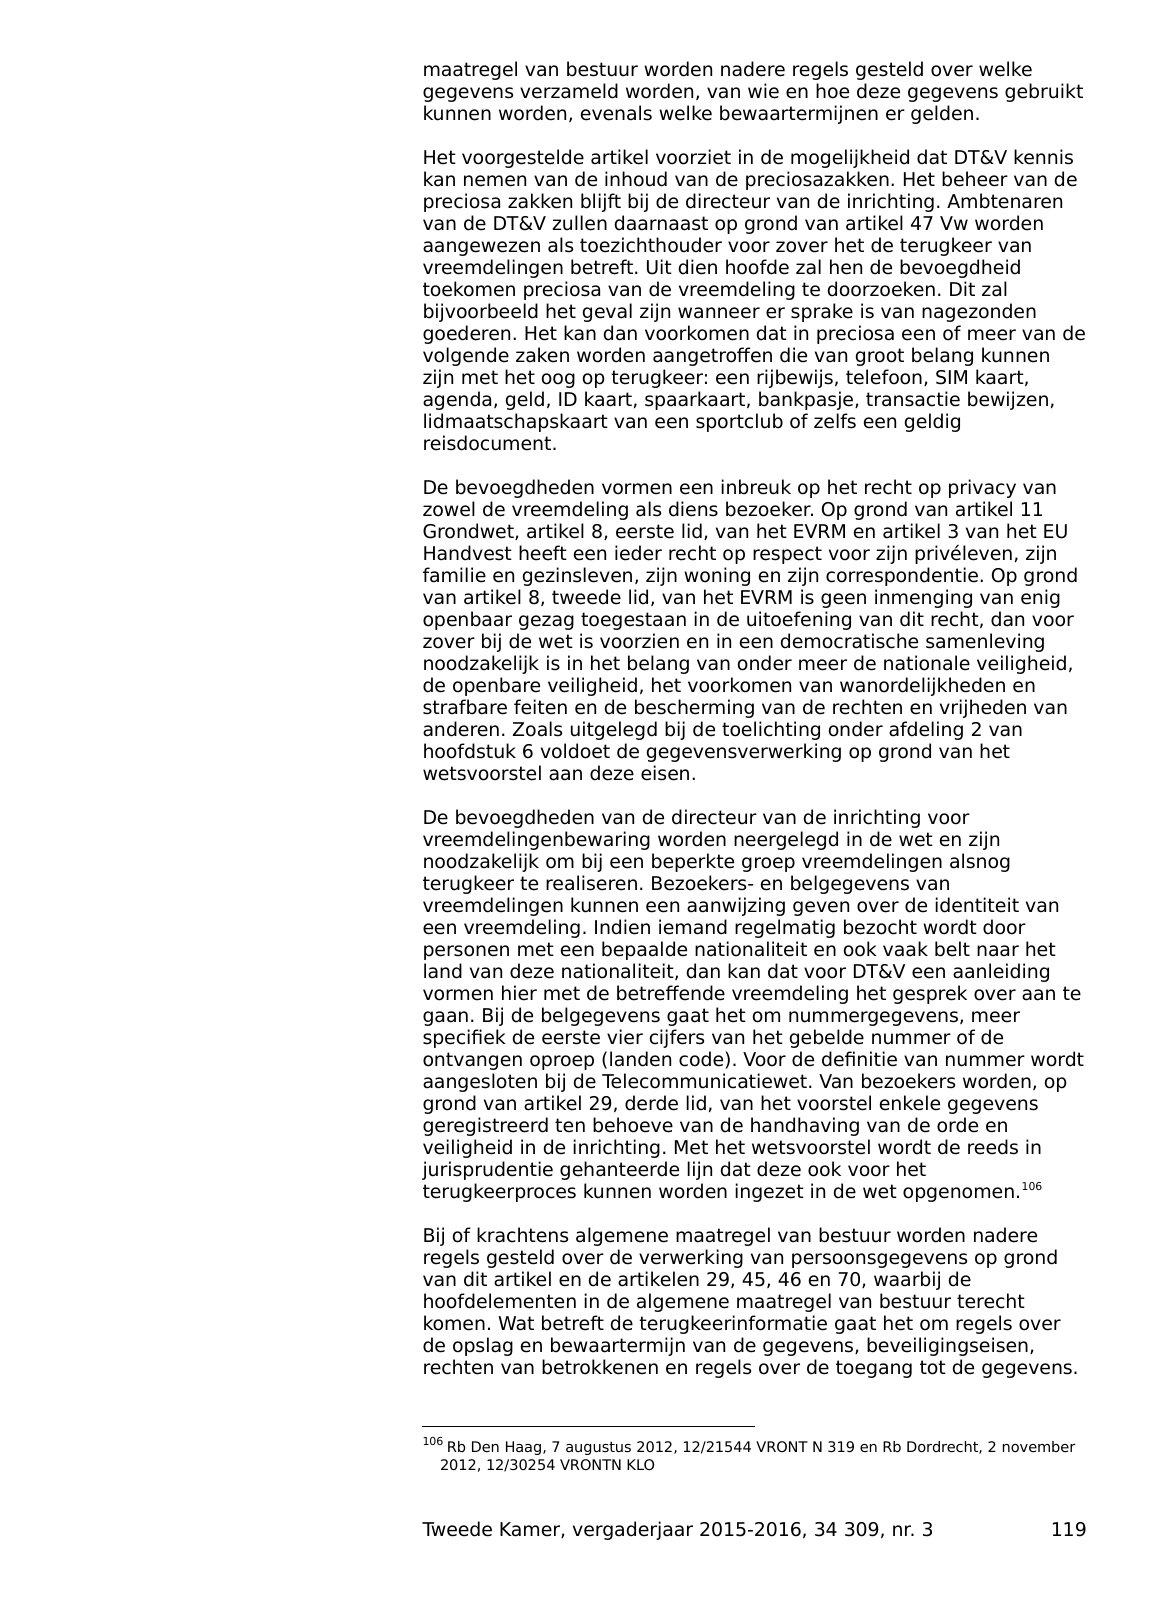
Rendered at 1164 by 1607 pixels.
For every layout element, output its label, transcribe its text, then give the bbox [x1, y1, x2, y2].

text maatregel van bestuur worden nadere regels gesteld over welke gegevens verzameld worden, van wie en hoe deze gegevens gebruikt kunnen worden, evenals welke bewaartermijnen er gelden. [422, 59, 1087, 125]
text Bij of krachtens algemene maatregel van bestuur worden nadere regels gesteld over de verwerking van persoonsgegevens op grond van dit artikel en de artikelen 29, 45, 46 en 70, waarbij de hoofdelementen in de algemene maatregel van bestuur terecht komen. Wat betreft de terugkeerinformatie gaat het om regels over de opslag en bewaartermijn van de gegevens, beveiligingseisen, rechten van betrokkenen en regels over de toegang tot de gegevens. [422, 1225, 1087, 1379]
text Het voorgestelde artikel voorziet in de mogelijkheid dat DT&V kennis kan nemen van de inhoud van de preciosazakken. Het beheer van de preciosa zakken blijft bij de directeur van de inrichting. Ambtenaren van de DT&V zullen daarnaast op grond van artikel 47 Vw worden aangewezen als toezichthouder voor zover het de terugkeer van vreemdelingen betreft. Uit dien hoofde zal hen de bevoegdheid toekomen preciosa van de vreemdeling te doorzoeken. Dit zal bijvoorbeeld het geval zijn wanneer er sprake is van nagezonden goederen. Het kan dan voorkomen dat in preciosa een of meer van de volgende zaken worden aangetroffen die van groot belang kunnen zijn met het oog op terugkeer: een rijbewijs, telefoon, SIM kaart, agenda, geld, ID kaart, spaarkaart, bankpasje, transactie bewijzen, lidmaatschapskaart van een sportclub of zelfs een geldig reisdocument. [422, 147, 1087, 455]
text De bevoegdheden van de directeur van de inrichting voor vreemdelingenbewaring worden neergelegd in de wet en zijn noodzakelijk om bij een beperkte groep vreemdelingen alsnog terugkeer te realiseren. Bezoekers- en belgegevens van vreemdelingen kunnen een aanwijzing geven over de identiteit van een vreemdeling. Indien iemand regelmatig bezocht wordt door personen met een bepaalde nationaliteit en ook vaak belt naar het land van deze nationaliteit, dan kan dat voor DT&V een aanleiding vormen hier met de betreffende vreemdeling het gesprek over aan te gaan. Bij de belgegevens gaat het om nummergegevens, meer specifiek de eerste vier cijfers van het gebelde nummer of de ontvangen oproep (landen code). Voor de definitie van nummer wordt aangesloten bij de Telecommunicatiewet. Van bezoekers worden, op grond van artikel 29, derde lid, van het voorstel enkele gegevens geregistreerd ten behoeve van de handhaving van de orde en veiligheid in de inrichting. Met het wetsvoorstel wordt de reeds in jurisprudentie gehanteerde lijn dat deze ook voor het terugkeerproces kunnen worden ingezet in de wet opgenomen. [422, 807, 1087, 1203]
text De bevoegdheden vormen een inbreuk op het recht op privacy van zowel de vreemdeling als diens bezoeker. Op grond van artikel 11 Grondwet, artikel 8, eerste lid, van het EVRM en artikel 3 van het EU Handvest heeft een ieder recht op respect voor zijn privéleven, zijn familie en gezinsleven, zijn woning en zijn correspondentie. Op grond van artikel 8, tweede lid, van het EVRM is geen inmenging van enig openbaar gezag toegestaan in de uitoefening van dit recht, dan voor zover bij de wet is voorzien en in een democratische samenleving noodzakelijk is in het belang van onder meer de nationale veiligheid, de openbare veiligheid, het voorkomen van wanordelijkheden en strafbare feiten en de bescherming van de rechten en vrijheden van anderen. Zoals uitgelegd bij de toelichting onder afdeling 2 van hoofdstuk 6 voldoet de gegevensverwerking op grond van het wetsvoorstel aan deze eisen. [422, 477, 1087, 785]
text Rb Den Haag, 7 augustus 2012, 12/21544 VRONT N 319 en Rb Dordrecht, 2 november 2012, 12/30254 VRONTN KLO [422, 1435, 1087, 1474]
